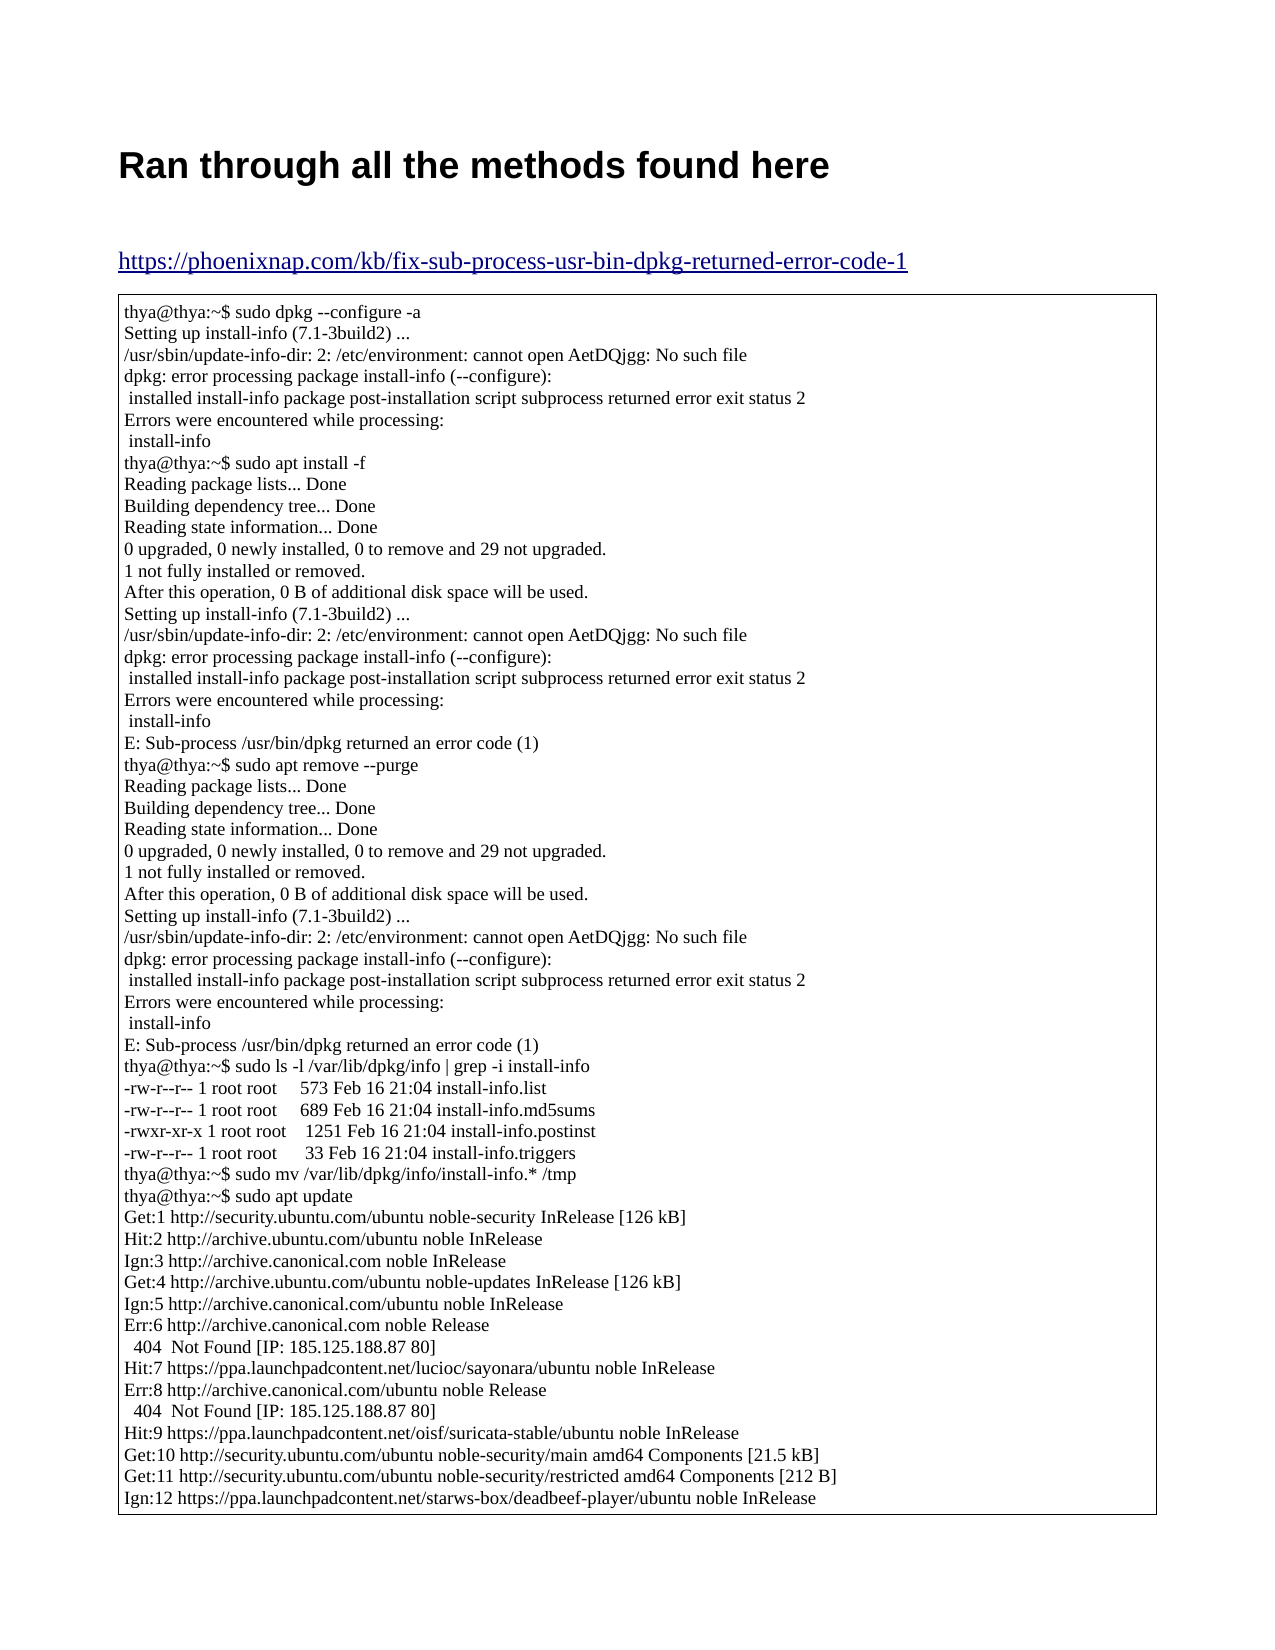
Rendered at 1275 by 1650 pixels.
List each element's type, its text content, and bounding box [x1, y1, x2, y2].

table_header thya@thya:~$ sudo dpkg --configure -a Setting up install-info (7.1-3build2) ... /usr/sbin/update-info-dir: 2: /etc/environment: cannot open AetDQjgg: No such file dpkg: error processing package install-info (--configure): installed install-info package post-installation script subprocess returned error exit status 2 Errors were encountered while processing: install-info thya@thya:~$ sudo apt install -f Reading package lists... Done Building dependency tree... Done Reading state information... Done 0 upgraded, 0 newly installed, 0 to remove and 29 not upgraded. 1 not fully installed or removed. After this operation, 0 B of additional disk space will be used. Setting up install-info (7.1-3build2) ... /usr/sbin/update-info-dir: 2: /etc/environment: cannot open AetDQjgg: No such file dpkg: error processing package install-info (--configure): installed install-info package post-installation script subprocess returned error exit status 2 Errors were encountered while processing: install-info E: Sub-process /usr/bin/dpkg returned an error code (1) thya@thya:~$ sudo apt remove --purge Reading package lists... Done Building dependency tree... Done Reading state information... Done 0 upgraded, 0 newly installed, 0 to remove and 29 not upgraded. 1 not fully installed or removed. After this operation, 0 B of additional disk space will be used. Setting up install-info (7.1-3build2) ... /usr/sbin/update-info-dir: 2: /etc/environment: cannot open AetDQjgg: No such file dpkg: error processing package install-info (--configure): installed install-info package post-installation script subprocess returned error exit status 2 Errors were encountered while processing: install-info E: Sub-process /usr/bin/dpkg returned an error code (1) thya@thya:~$ sudo ls -l /var/lib/dpkg/info | grep -i install-info -rw-r--r-- 1 root root 573 Feb 16 21:04 install-info.list -rw-r--r-- 1 root root 689 Feb 16 21:04 install-info.md5sums -rwxr-xr-x 1 root root 1251 Feb 16 21:04 install-info.postinst -rw-r--r-- 1 root root 33 Feb 16 21:04 install-info.triggers thya@thya:~$ sudo mv /var/lib/dpkg/info/install-info.* /tmp thya@thya:~$ sudo apt update Get:1 http://security.ubuntu.com/ubuntu noble-security InRelease [126 kB] Hit:2 http://archive.ubuntu.com/ubuntu noble InRelease Ign:3 http://archive.canonical.com noble InRelease Get:4 http://archive.ubuntu.com/ubuntu noble-updates InRelease [126 kB] Ign:5 http://archive.canonical.com/ubuntu noble InRelease Err:6 http://archive.canonical.com noble Release 404 Not Found [IP: 185.125.188.87 80] Hit:7 https://ppa.launchpadcontent.net/lucioc/sayonara/ubuntu noble InRelease Err:8 http://archive.canonical.com/ubuntu noble Release 404 Not Found [IP: 185.125.188.87 80] Hit:9 https://ppa.launchpadcontent.net/oisf/suricata-stable/ubuntu noble InRelease Get:10 http://security.ubuntu.com/ubuntu noble-security/main amd64 Components [21.5 kB] Get:11 http://security.ubuntu.com/ubuntu noble-security/restricted amd64 Components [212 B] Ign:12 https://ppa.launchpadcontent.net/starws-box/deadbeef-player/ubuntu noble InRelease [119, 295, 1156, 1514]
text https://phoenixnap.com/kb/fix-sub-process-usr-bin-dpkg-returned-error-code-1 [118, 246, 1157, 275]
subtitle Ran through all the methods found here [118, 143, 1157, 186]
